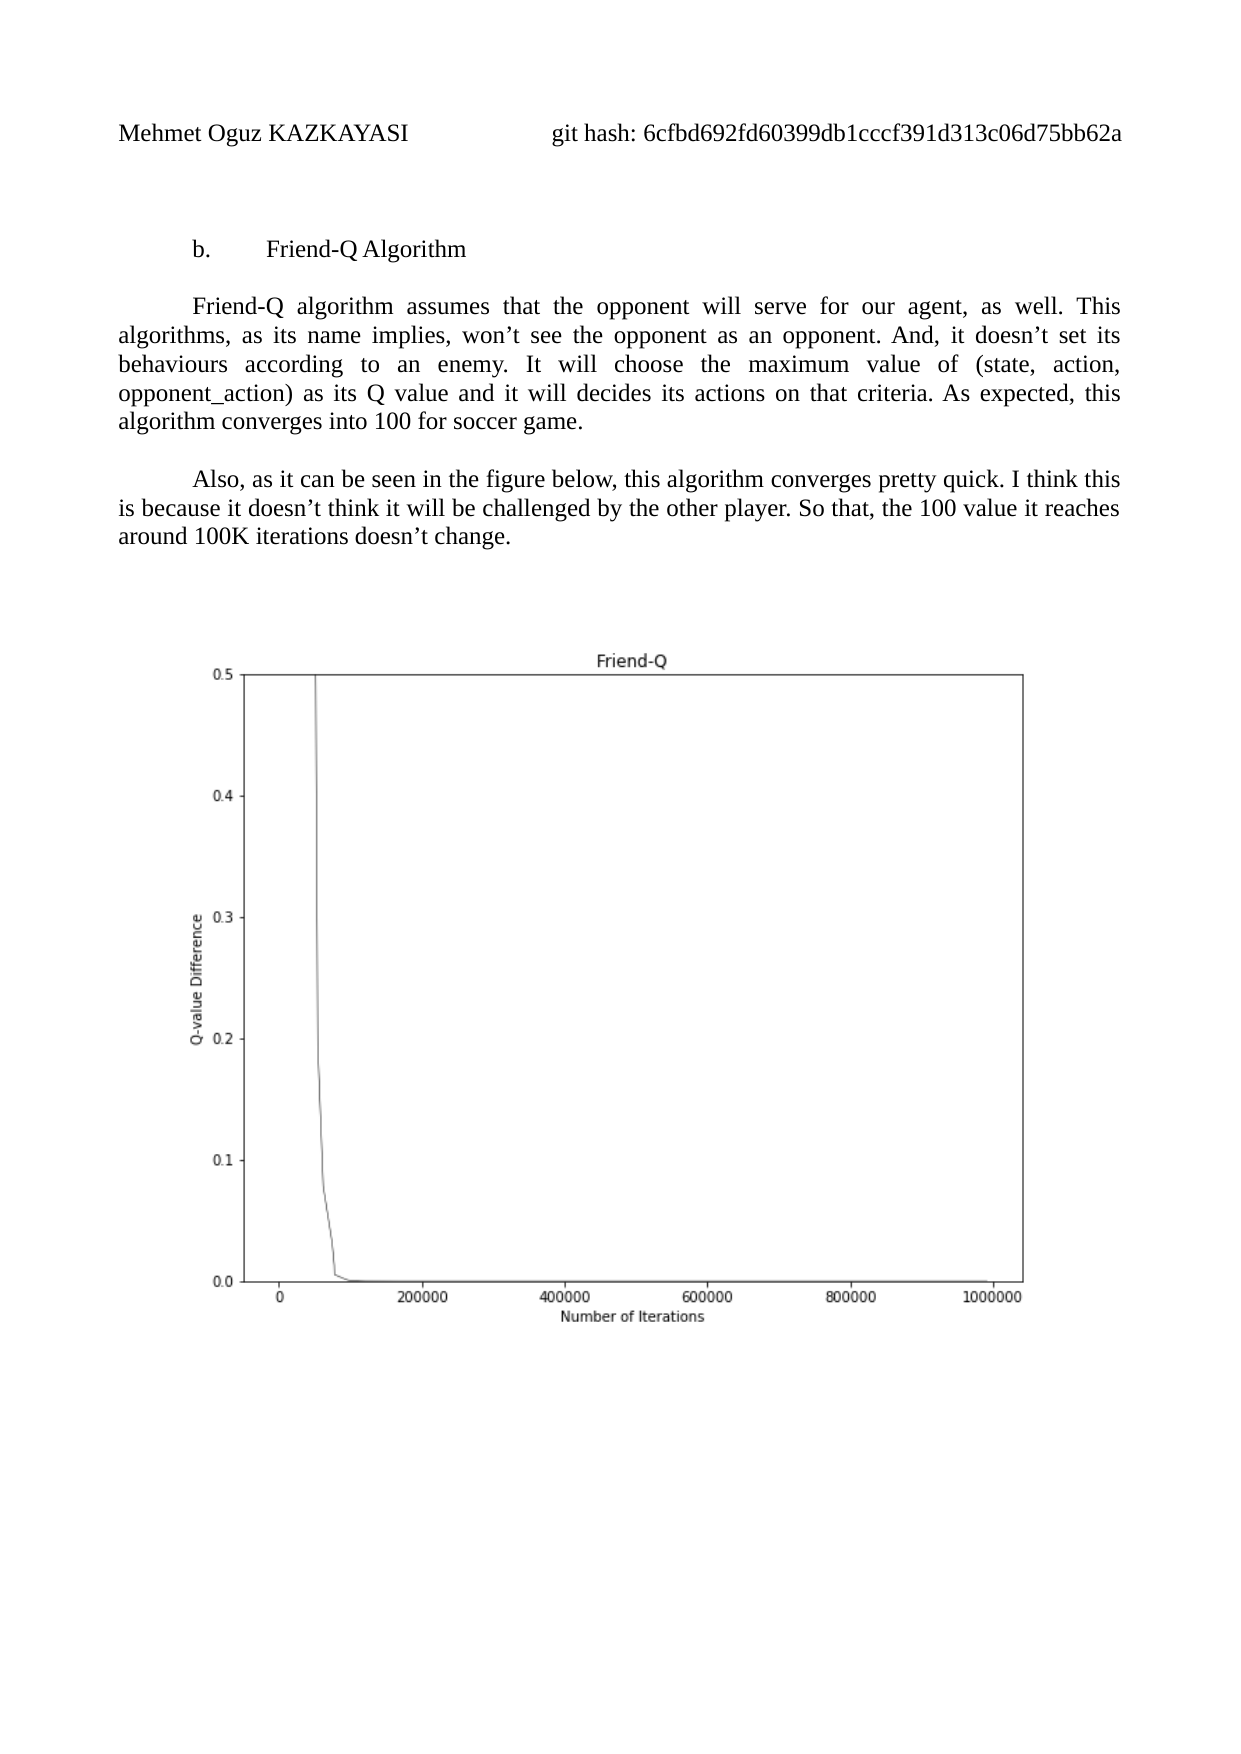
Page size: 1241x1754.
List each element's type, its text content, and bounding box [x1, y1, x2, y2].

text Also, as it can be seen in the figure below, this algorithm converges pretty quick. I think this is because it doesn’t think it will be challenged by the other player. So that, the 100 value it reaches around 100K iterations doesn’t change. [118, 464, 1122, 550]
picture [118, 578, 1123, 1382]
text b. Friend-Q Algorithm [118, 234, 1122, 263]
text Friend-Q algorithm assumes that the opponent will serve for our agent, as well. This algorithms, as its name implies, won’t see the opponent as an opponent. And, it doesn’t set its behaviours according to an enemy. It will choose the maximum value of (state, action, opponent_action) as its Q value and it will decides its actions on that criteria. As expected, this algorithm converges into 100 for soccer game. [118, 291, 1122, 435]
